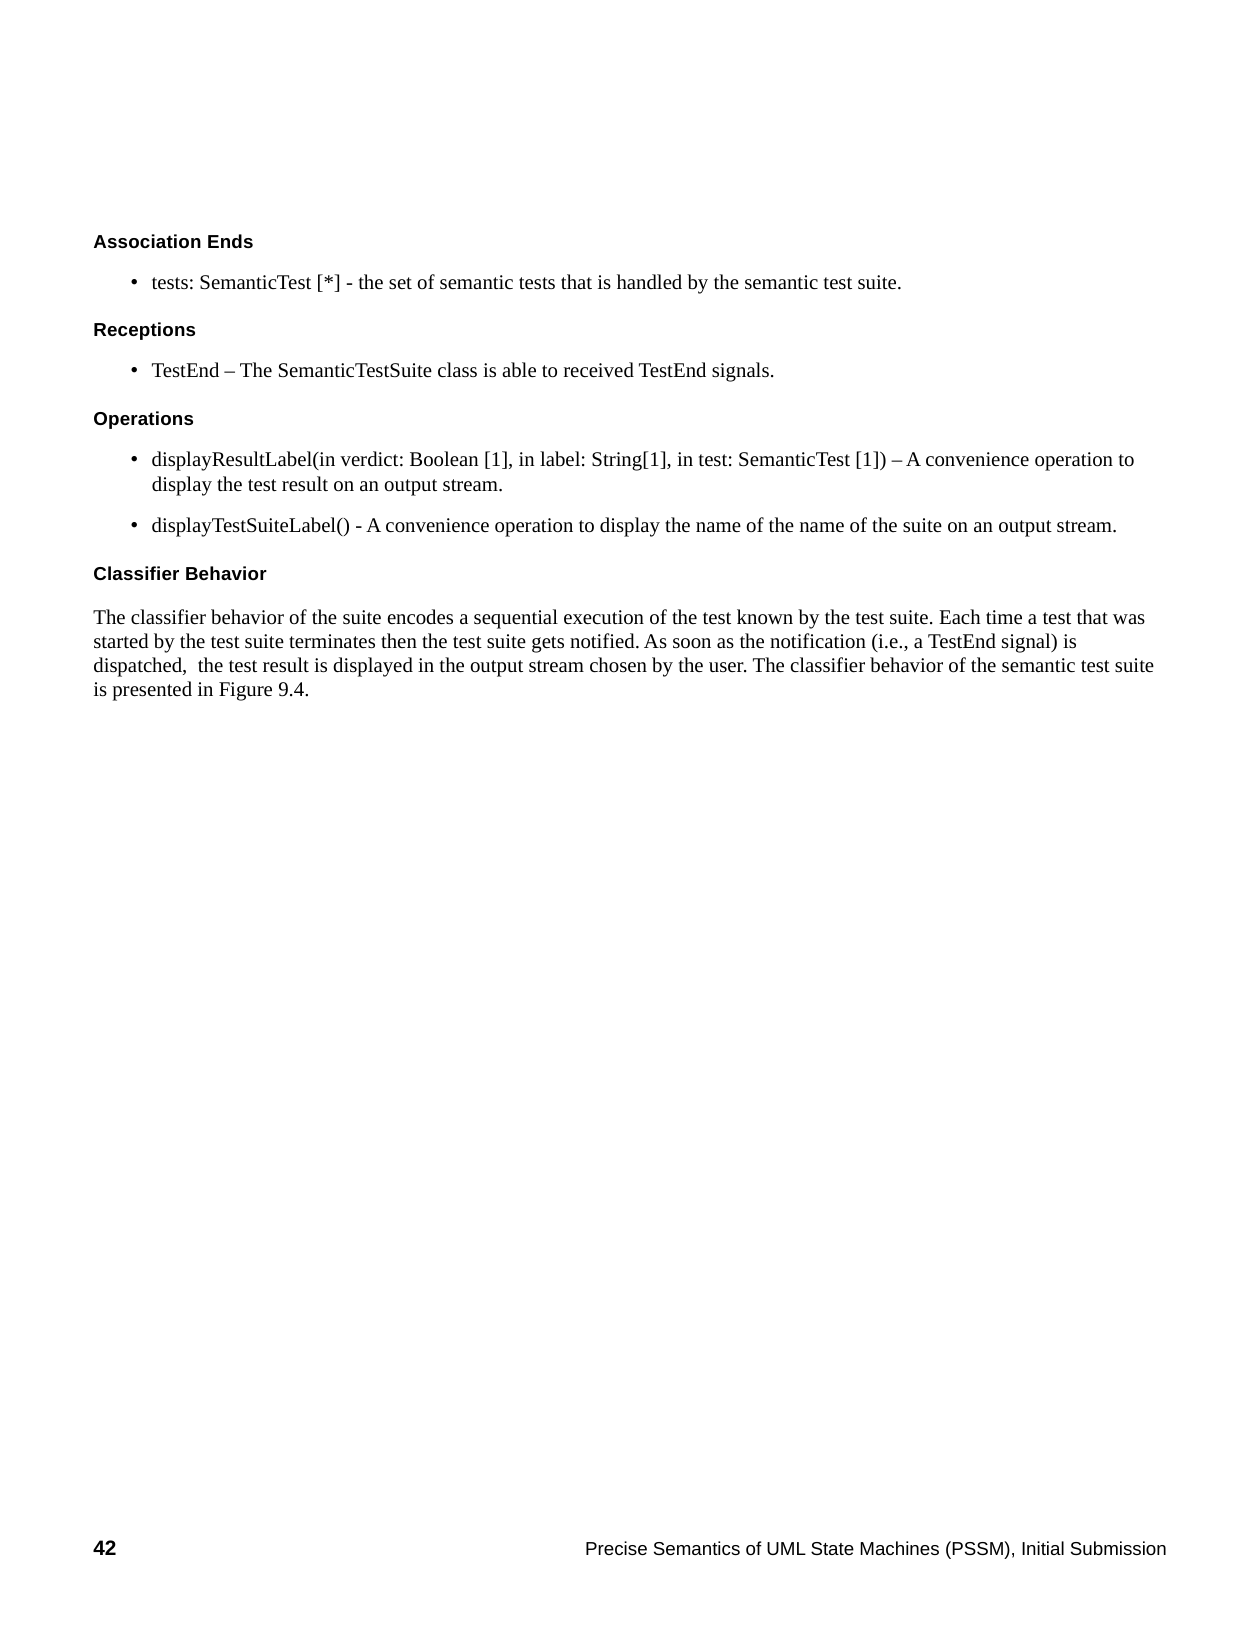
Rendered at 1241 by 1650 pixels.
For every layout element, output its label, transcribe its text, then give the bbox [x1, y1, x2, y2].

list displayTestSuiteLabel() - A convenience operation to display the name of the name of the suite on an output stream. [131, 512, 1164, 537]
text The classifier behavior of the suite encodes a sequential execution of the test known by the test suite. Each time a test that was started by the test suite terminates then the test suite gets notified. As soon as the notification (i.e., a TestEnd signal) is dispatched, the test result is displayed in the output stream chosen by the user. The classifier behavior of the semantic test suite is presented in Figure 9.4. [93, 605, 1164, 701]
subtitle Association Ends [93, 231, 1164, 253]
list displayResultLabel(in verdict: Boolean [1], in label: String[1], in test: SemanticTest [1]) – A convenience operation to display the test result on an output stream. [131, 446, 1164, 496]
list tests: SemanticTest [*] - the set of semantic tests that is handled by the semantic test suite. [131, 269, 1164, 294]
list TestEnd – The SemanticTestSuite class is able to received TestEnd signals. [131, 357, 1164, 382]
subtitle Receptions [93, 319, 1164, 341]
subtitle Classifier Behavior [93, 562, 1164, 584]
subtitle Operations [93, 407, 1164, 429]
